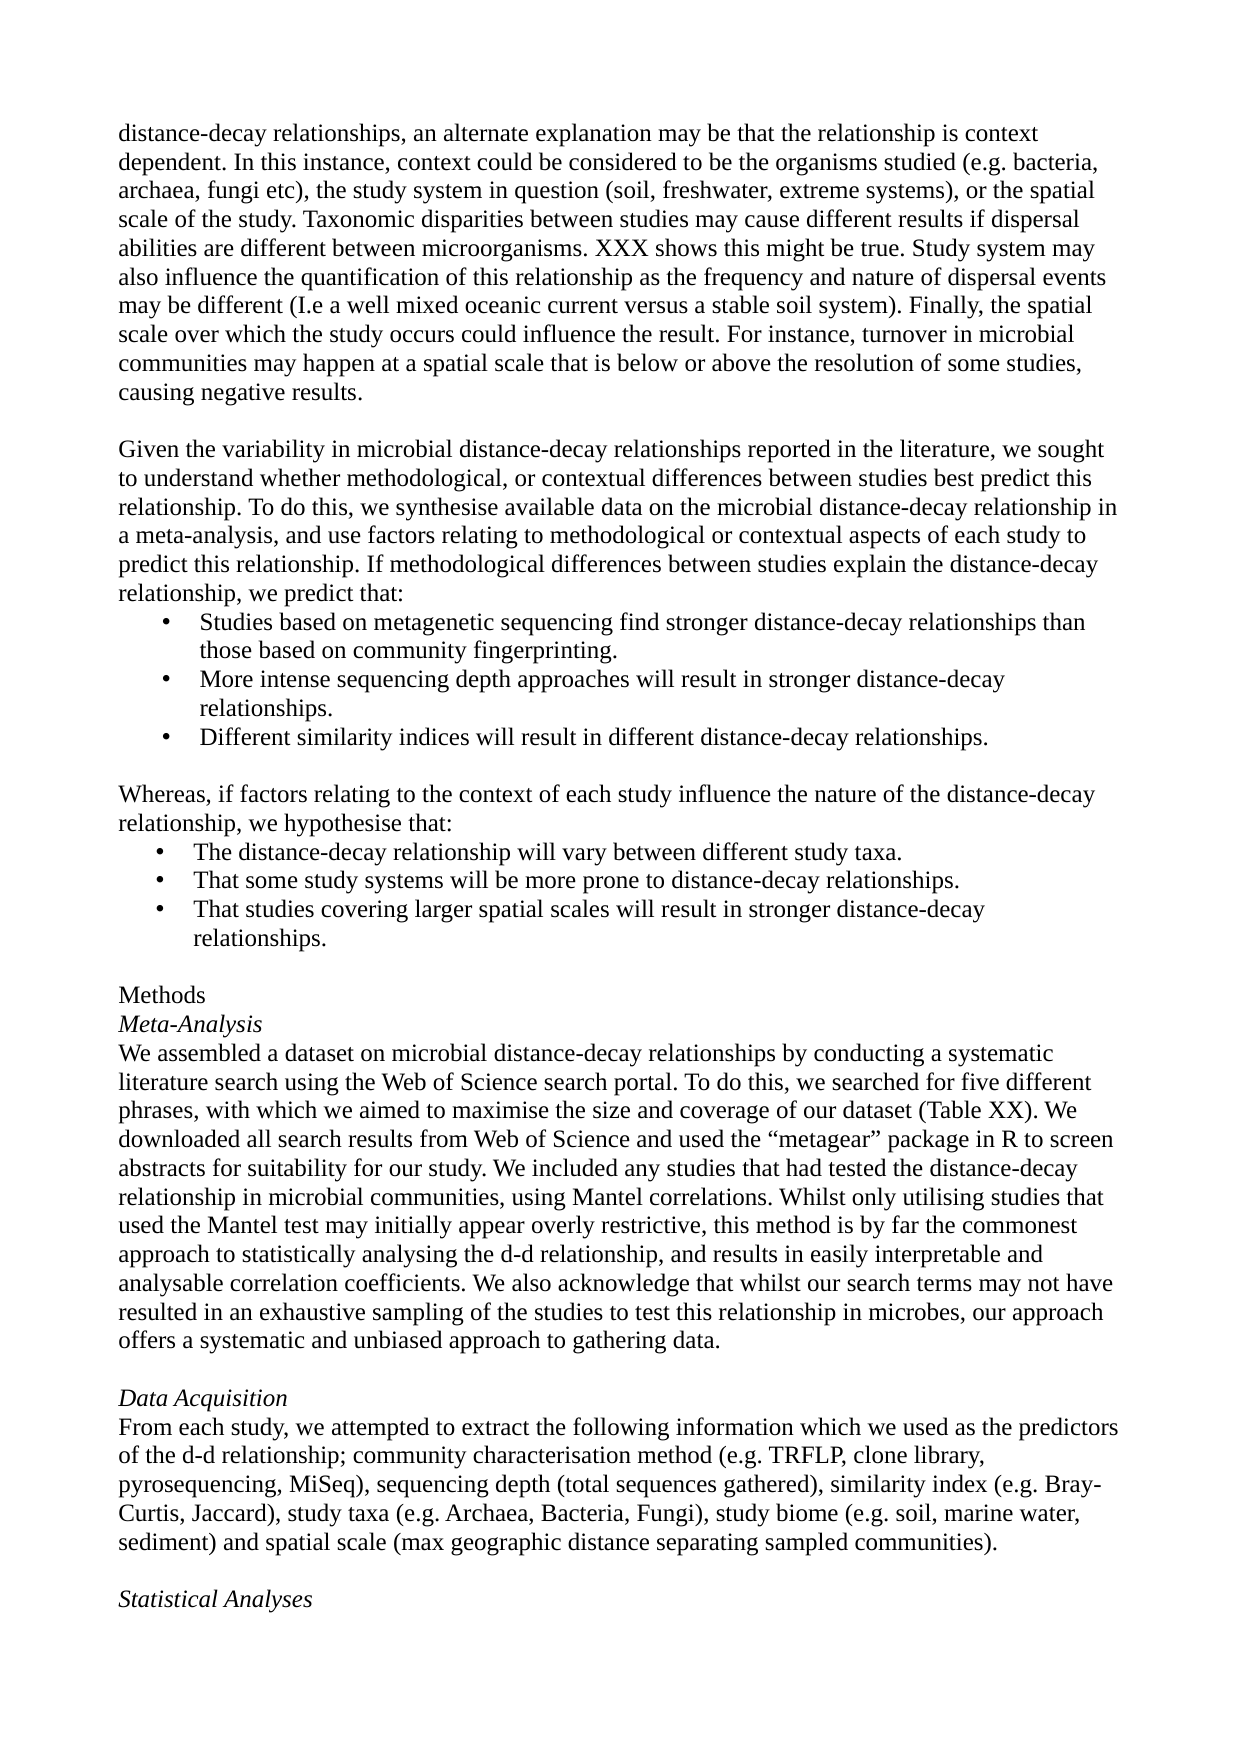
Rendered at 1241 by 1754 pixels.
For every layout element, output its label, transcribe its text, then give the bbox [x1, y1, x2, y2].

list Studies based on metagenetic sequencing find stronger distance-decay relationships than those based on community fingerprinting. [162, 607, 1122, 664]
list More intense sequencing depth approaches will result in stronger distance-decay relationships. [162, 664, 1122, 722]
text Given the variability in microbial distance-decay relationships reported in the literature, we sought to understand whether methodological, or contextual differences between studies best predict this relationship. To do this, we synthesise available data on the microbial distance-decay relationship in a meta-analysis, and use factors relating to methodological or contextual aspects of each study to predict this relationship. If methodological differences between studies explain the distance-decay relationship, we predict that: [118, 434, 1122, 607]
text Meta-Analysis [118, 1009, 1122, 1038]
list That some study systems will be more prone to distance-decay relationships. [156, 866, 1122, 894]
text We assembled a dataset on microbial distance-decay relationships by conducting a systematic literature search using the Web of Science search portal. To do this, we searched for five different phrases, with which we aimed to maximise the size and coverage of our dataset (Table XX). We downloaded all search results from Web of Science and used the “metagear” package in R to screen abstracts for suitability for our study. We included any studies that had tested the distance-decay relationship in microbial communities, using Mantel correlations. Whilst only utilising studies that used the Mantel test may initially appear overly restrictive, this method is by far the commonest approach to statistically analysing the d-d relationship, and results in easily interpretable and analysable correlation coefficients. We also acknowledge that whilst our search terms may not have resulted in an exhaustive sampling of the studies to test this relationship in microbes, our approach offers a systematic and unbiased approach to gathering data. [118, 1038, 1122, 1354]
text From each study, we attempted to extract the following information which we used as the predictors of the d-d relationship; community characterisation method (e.g. TRFLP, clone library, pyrosequencing, MiSeq), sequencing depth (total sequences gathered), similarity index (e.g. Bray-Curtis, Jaccard), study taxa (e.g. Archaea, Bacteria, Fungi), study biome (e.g. soil, marine water, sediment) and spatial scale (max geographic distance separating sampled communities). [118, 1412, 1122, 1556]
text ­Data Acquisition [118, 1383, 1122, 1412]
list That studies covering larger spatial scales will result in stronger distance-decay relationships. [156, 894, 1122, 952]
text Statistical Analyses [118, 1584, 1122, 1613]
text Methods [118, 981, 1122, 1009]
list The distance-decay relationship will vary between different study taxa. [156, 837, 1122, 866]
text distance-decay relationships, an alternate explanation may be that the relationship is context dependent. In this instance, context could be considered to be the organisms studied (e.g. bacteria, archaea, fungi etc), the study system in question (soil, freshwater, extreme systems), or the spatial scale of the study. Taxonomic disparities between studies may cause different results if dispersal abilities are different between microorganisms. XXX shows this might be true. Study system may also influence the quantification of this relationship as the frequency and nature of dispersal events may be different (I.e a well mixed oceanic current versus a stable soil system). Finally, the spatial scale over which the study occurs could influence the result. For instance, turnover in microbial communities may happen at a spatial scale that is below or above the resolution of some studies, causing negative results. [118, 118, 1122, 406]
text Whereas, if factors relating to the context of each study influence the nature of the distance-decay relationship, we hypothesise that: [118, 779, 1122, 837]
list Different similarity indices will result in different distance-decay relationships. [162, 722, 1122, 751]
